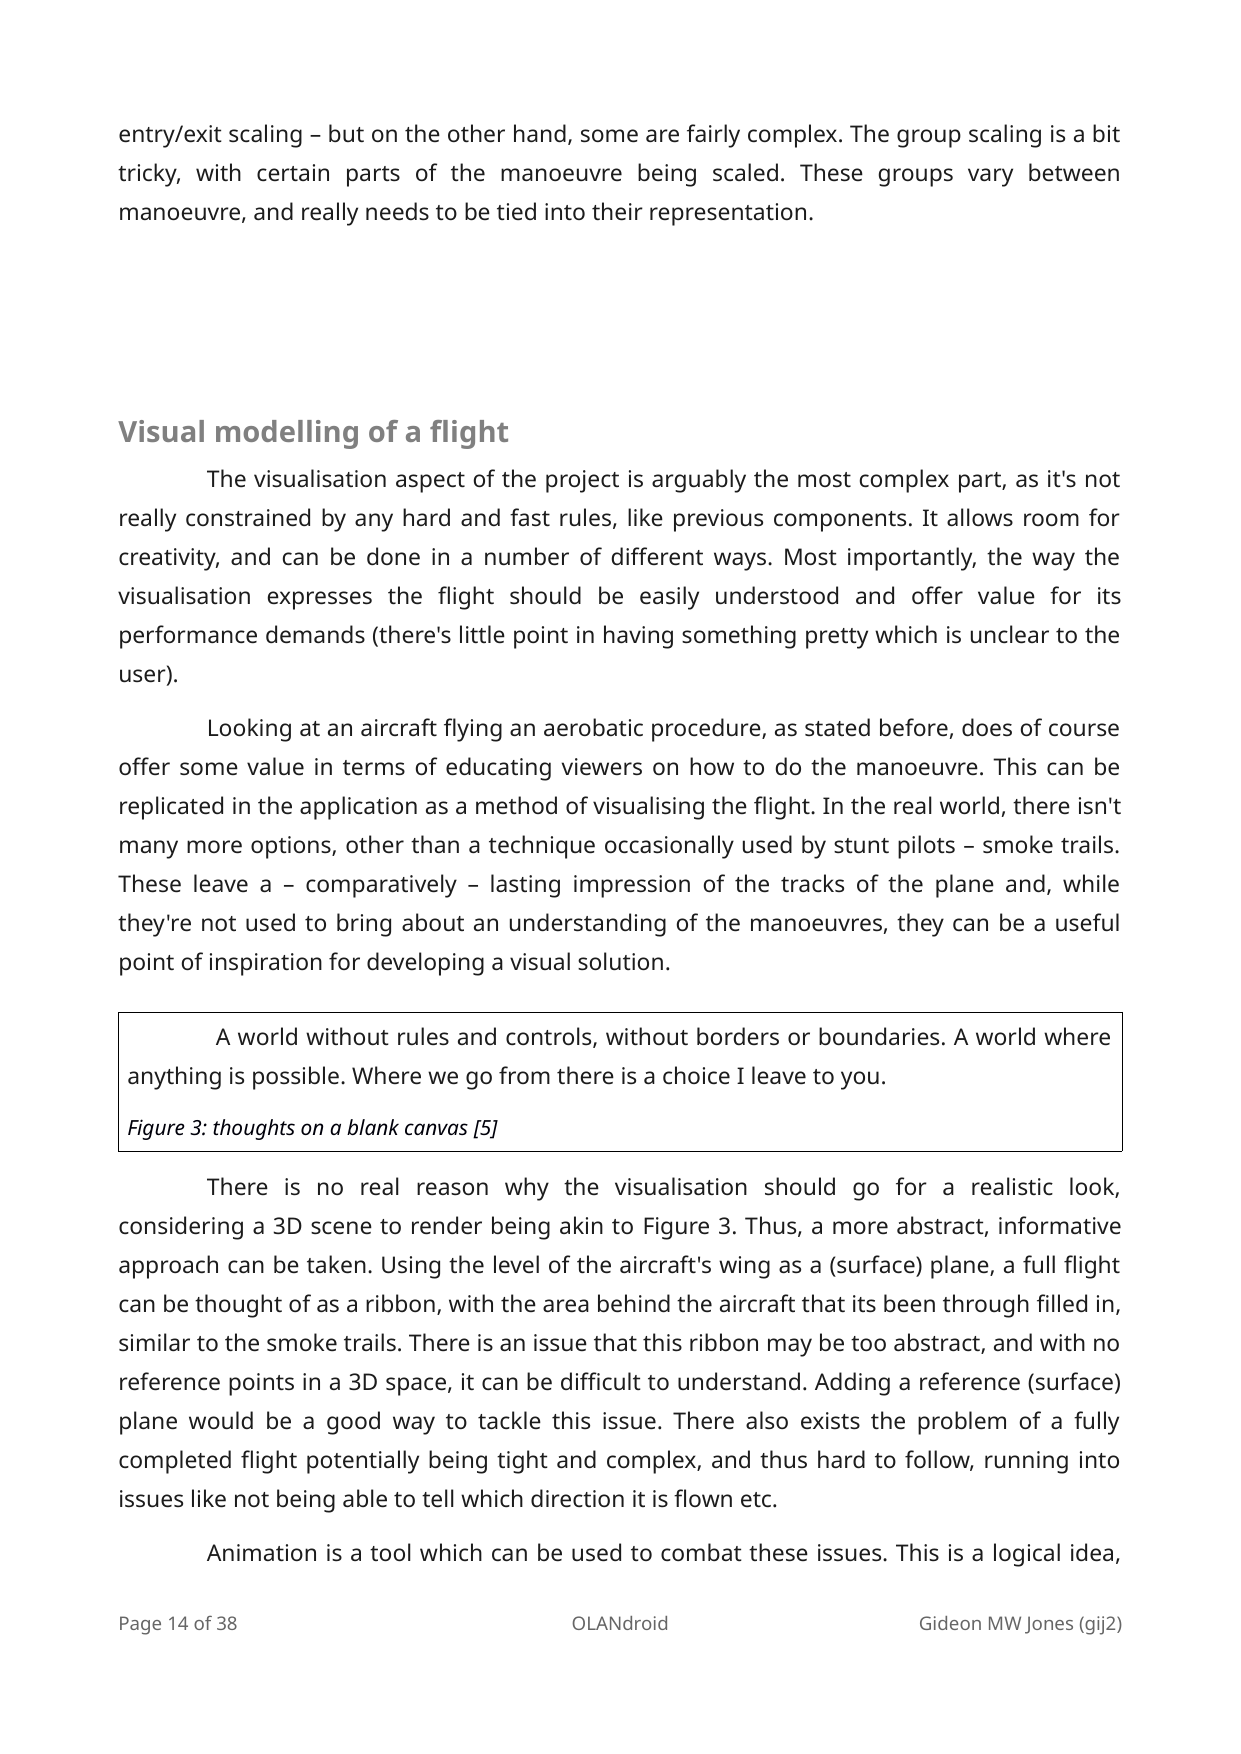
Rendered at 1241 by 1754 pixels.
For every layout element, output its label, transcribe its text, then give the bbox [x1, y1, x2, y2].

text Figure 3: thoughts on a blank canvas [5] [127, 1113, 1113, 1142]
text Looking at an aircraft flying an aerobatic procedure, as stated before, does of course offer some value in terms of educating viewers on how to do the manoeuvre. This can be replicated in the application as a method of visualising the flight. In the real world, there isn't many more options, other than a technique occasionally used by stunt pilots – smoke trails. These leave a – comparatively – lasting impression of the tracks of the plane and, while they're not used to bring about an understanding of the manoeuvres, they can be a useful point of inspiration for developing a visual solution. [118, 712, 1122, 978]
text There is no real reason why the visualisation should go for a realistic look, considering a 3D scene to render being akin to Figure 3. Thus, a more abstract, informative approach can be taken. Using the level of the aircraft's wing as a (surface) plane, a full flight can be thought of as a ribbon, with the area behind the aircraft that its been through filled in, similar to the smoke trails. There is an issue that this ribbon may be too abstract, and with no reference points in a 3D space, it can be difficult to understand. Adding a reference (surface) plane would be a good way to tackle this issue. There also exists the problem of a fully completed flight potentially being tight and complex, and thus hard to follow, running into issues like not being able to tell which direction it is flown etc. [118, 1152, 1122, 1514]
subtitle Visual modelling of a flight [118, 411, 1122, 451]
text Animation is a tool which can be used to combat these issues. This is a logical idea, [118, 1537, 1122, 1568]
text The visualisation aspect of the project is arguably the most complex part, as it's not really constrained by any hard and fast rules, like previous components. It allows room for creativity, and can be done in a number of different ways. Most importantly, the way the visualisation expresses the flight should be easily understood and offer value for its performance demands (there's little point in having something pretty which is unclear to the user). [118, 463, 1122, 689]
text A world without rules and controls, without borders or boundaries. A world where anything is possible. Where we go from there is a choice I leave to you. [127, 1021, 1113, 1091]
text entry/exit scaling – but on the other hand, some are fairly complex. The group scaling is a bit tricky, with certain parts of the manoeuvre being scaled. These groups vary between manoeuvre, and really needs to be tied into their representation. [118, 118, 1122, 227]
text [119, 1013, 1122, 1151]
